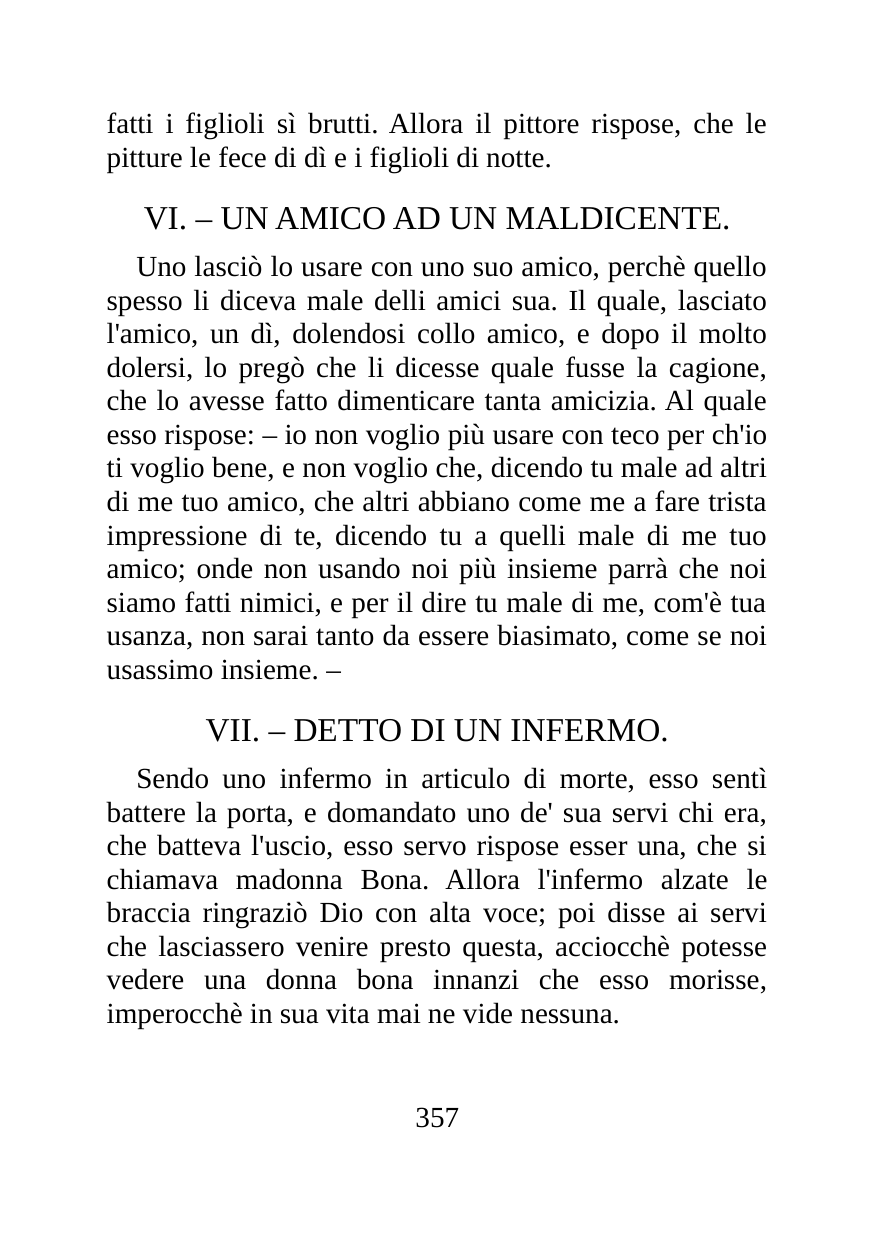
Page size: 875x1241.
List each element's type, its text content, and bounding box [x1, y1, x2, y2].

text Sendo uno infermo in articulo di morte, esso sentì battere la porta, e domandato uno de' sua servi chi era, che batteva l'uscio, esso servo rispose esser una, che si chiamava madonna Bona. Allora l'infermo alzate le braccia ringraziò Dio con alta voce; poi disse ai servi che lasciassero venire presto questa, acciocchè potesse vedere una donna bona innanzi che esso morisse, imperocchè in sua vita mai ne vide nessuna. [106, 761, 768, 1029]
subtitle VII. ‒ DETTO DI UN INFERMO. [106, 710, 768, 749]
subtitle VI. ‒ UN AMICO AD UN MALDICENTE. [106, 198, 768, 237]
text Uno lasciò lo usare con uno suo amico, perchè quello spesso li diceva male delli amici sua. Il quale, lasciato l'amico, un dì, dolendosi collo amico, e dopo il molto dolersi, lo pregò che li dicesse quale fusse la cagione, che lo avesse fatto dimenticare tanta amicizia. Al quale esso rispose: ‒ io non voglio più usare con teco per ch'io ti voglio bene, e non voglio che, dicendo tu male ad altri di me tuo amico, che altri abbiano come me a fare trista impressione di te, dicendo tu a quelli male di me tuo amico; onde non usando noi più insieme parrà che noi siamo fatti nimici, e per il dire tu male di me, com'è tua usanza, non sarai tanto da essere biasimato, come se noi usassimo insieme. ‒ [106, 249, 768, 685]
text fatti i figlioli sì brutti. Allora il pittore rispose, che le pitture le fece di dì e i figlioli di notte. [106, 106, 768, 173]
